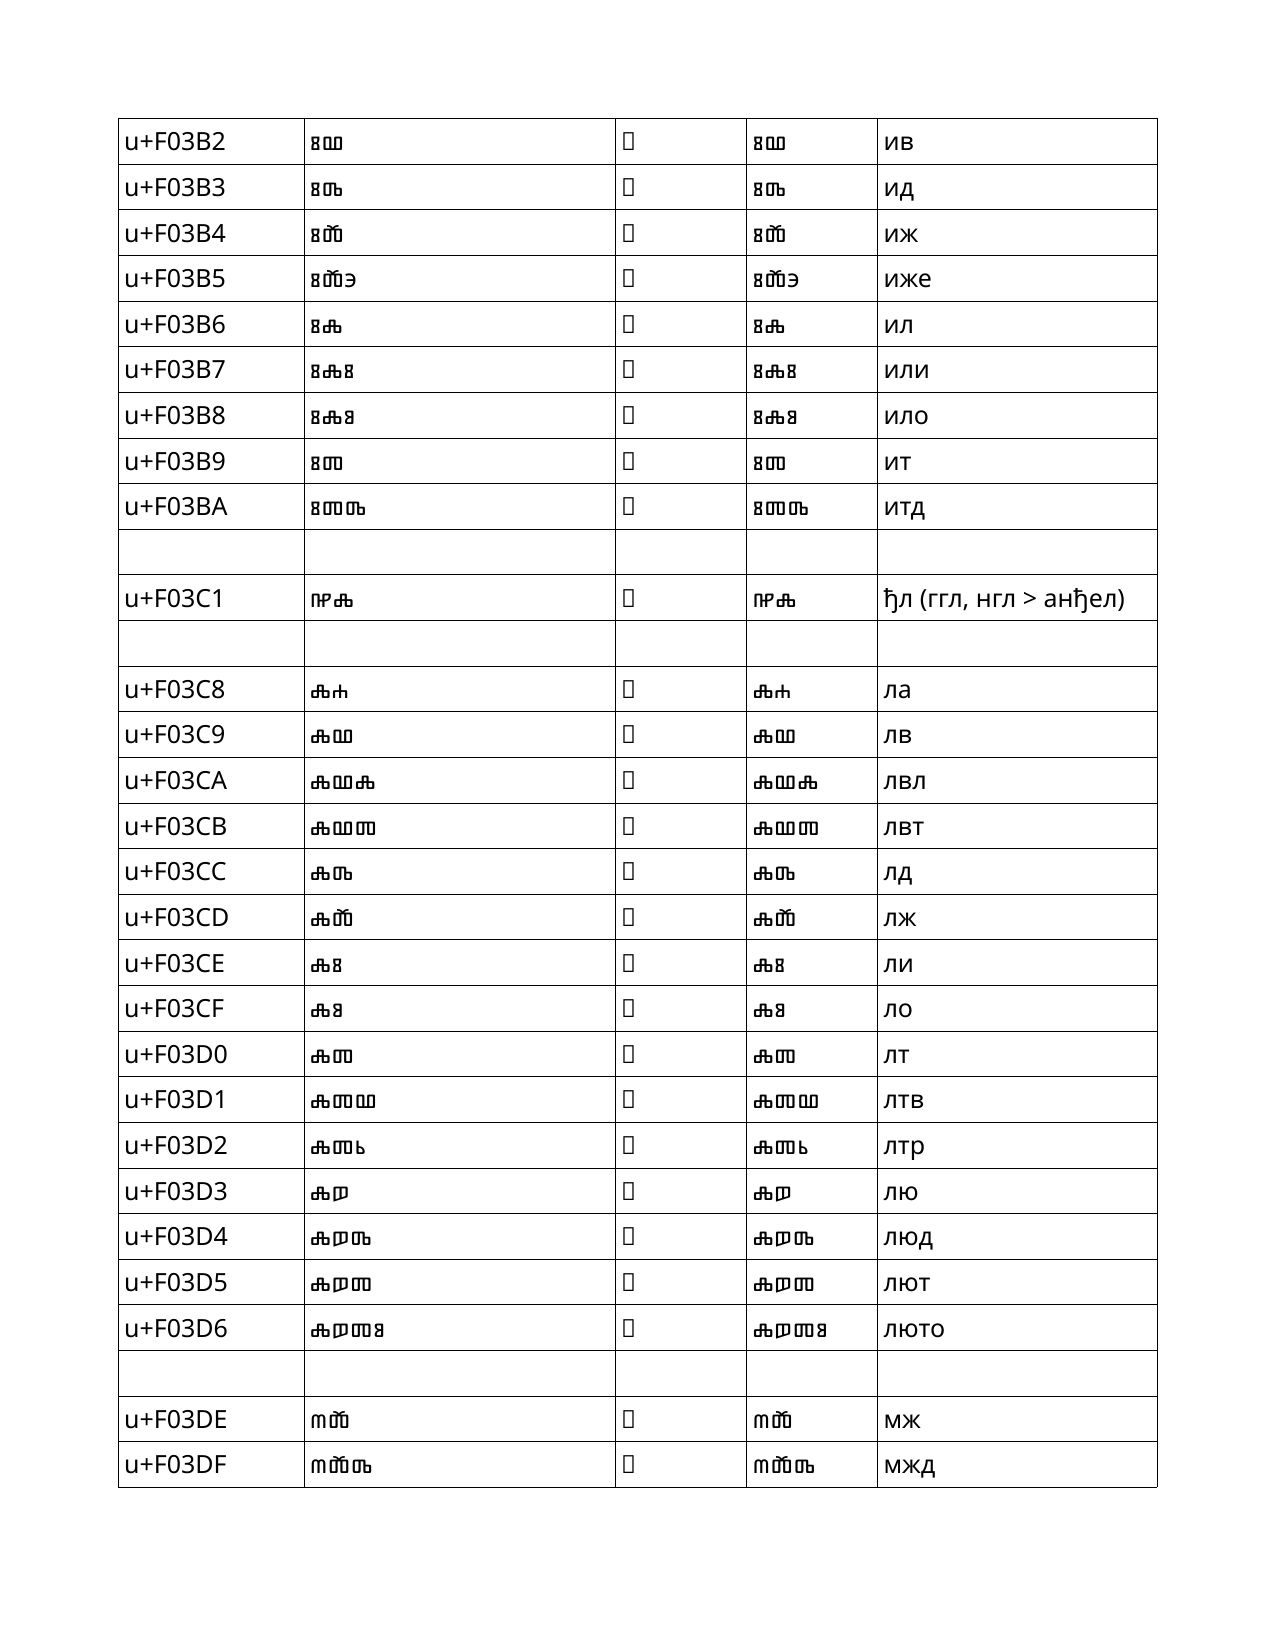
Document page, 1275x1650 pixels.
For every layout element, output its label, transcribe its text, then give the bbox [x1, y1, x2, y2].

table_cell u+F03CA [119, 758, 304, 802]
table_cell 󰏉 [616, 712, 746, 757]
table_cell ⰾⱓⰴ [747, 1214, 877, 1259]
table_cell лж [878, 895, 1157, 939]
table_cell ⰾⰲⱅ [747, 804, 877, 848]
table_cell ⰾⱓⱅⱁ [747, 1305, 877, 1350]
table_cell [119, 1351, 304, 1396]
table_cell ⰻⱅⰴ [747, 484, 877, 529]
table_cell u+F03D4 [119, 1214, 304, 1259]
table_cell ⰻⰶⰵ [747, 256, 877, 301]
table_cell [878, 530, 1157, 574]
table_cell ⰿⰶ [747, 1397, 877, 1441]
table_cell [305, 1351, 615, 1396]
table_cell 󰏔 [616, 1214, 746, 1259]
table_cell 󰏁 [616, 575, 746, 620]
table_cell [747, 1351, 877, 1396]
table_cell u+F03C1 [119, 575, 304, 620]
table_cell ⰾⱓⱅⱁ [305, 1305, 615, 1350]
table_cell ⰻⰲ [747, 119, 877, 164]
table_cell ли [878, 940, 1157, 985]
table_cell [878, 1351, 1157, 1396]
table_cell ило [878, 393, 1157, 437]
table_cell u+F03CD [119, 895, 304, 939]
table_cell u+F03D5 [119, 1260, 304, 1304]
table_cell 󰎷 [616, 347, 746, 392]
table_cell ⰾⱅ [747, 1032, 877, 1076]
table_cell ⰻⰶ [747, 210, 877, 255]
table_cell u+F03C9 [119, 712, 304, 757]
table_cell u+F03B5 [119, 256, 304, 301]
table_cell лвт [878, 804, 1157, 848]
table_cell [119, 530, 304, 574]
table_cell ⰾⱅⰲ [747, 1077, 877, 1122]
table_cell u+F03B3 [119, 165, 304, 209]
table_cell ⰾⱅⰲ [305, 1077, 615, 1122]
table_cell 󰎸 [616, 393, 746, 437]
table_cell u+F03D0 [119, 1032, 304, 1076]
table_cell ит [878, 439, 1157, 483]
table_cell ⰾⱅⱃ [305, 1123, 615, 1167]
table_cell ⰾⱅⱃ [747, 1123, 877, 1167]
table_cell ⰾⰰ [747, 667, 877, 711]
table_cell ⰻⱅⰴ [305, 484, 615, 529]
table_cell u+F03CF [119, 986, 304, 1031]
table_cell ⰾⱓⱅ [747, 1260, 877, 1304]
table_cell ⰻⰶⰵ [305, 256, 615, 301]
table_cell итд [878, 484, 1157, 529]
table_cell ⰾⱓ [305, 1169, 615, 1213]
table_cell [119, 621, 304, 666]
table_cell ⰻⰴ [305, 165, 615, 209]
table_cell u+F03B7 [119, 347, 304, 392]
table_cell u+F03BA [119, 484, 304, 529]
table_cell лтр [878, 1123, 1157, 1167]
table_cell лт [878, 1032, 1157, 1076]
table_cell [878, 621, 1157, 666]
table_cell ђл (ггл, нгл > анђел) [878, 575, 1157, 620]
table_cell 󰏋 [616, 804, 746, 848]
table_cell 󰏌 [616, 849, 746, 894]
table_cell 󰎶 [616, 302, 746, 346]
table_cell ⰻⰾⱁ [305, 393, 615, 437]
table_cell u+F03B4 [119, 210, 304, 255]
table_cell 󰎹 [616, 439, 746, 483]
table_cell [616, 1351, 746, 1396]
table_cell u+F03C8 [119, 667, 304, 711]
table_cell ид [878, 165, 1157, 209]
table_cell [616, 621, 746, 666]
table_cell лют [878, 1260, 1157, 1304]
table_cell ив [878, 119, 1157, 164]
table_cell люд [878, 1214, 1157, 1259]
table_cell 󰏞 [616, 1397, 746, 1441]
table_cell u+F03CE [119, 940, 304, 985]
table_cell u+F03CC [119, 849, 304, 894]
table_cell ло [878, 986, 1157, 1031]
table_cell 󰏈 [616, 667, 746, 711]
table_cell ⰾⰻ [305, 940, 615, 985]
table_cell [747, 621, 877, 666]
table_cell ⰾⰴ [305, 849, 615, 894]
table_cell ⰻⱅ [747, 439, 877, 483]
table_cell лтв [878, 1077, 1157, 1122]
table_cell ⰾⱁ [305, 986, 615, 1031]
table_cell ⰾⰴ [747, 849, 877, 894]
table_cell ⰻⰾⰻ [305, 347, 615, 392]
table_cell мж [878, 1397, 1157, 1441]
table_cell ⰿⰶ [305, 1397, 615, 1441]
table_cell [616, 530, 746, 574]
table_cell u+F03DF [119, 1442, 304, 1487]
table_cell ⰾⰶ [305, 895, 615, 939]
table_cell ⰼⰾ [305, 575, 615, 620]
table_cell ⰻⰾ [305, 302, 615, 346]
table_cell u+F03B9 [119, 439, 304, 483]
table_cell ⰿⰶⰴ [305, 1442, 615, 1487]
table_cell 󰏏 [616, 986, 746, 1031]
table_cell лд [878, 849, 1157, 894]
table_cell ⰾⱁ [747, 986, 877, 1031]
table_cell u+F03D1 [119, 1077, 304, 1122]
table_cell ⰾⱓ [747, 1169, 877, 1213]
table_cell u+F03B8 [119, 393, 304, 437]
table_cell лю [878, 1169, 1157, 1213]
table_cell мжд [878, 1442, 1157, 1487]
table_cell 󰏐 [616, 1032, 746, 1076]
table_cell u+F03B2 [119, 119, 304, 164]
table_cell 󰏊 [616, 758, 746, 802]
table_cell люто [878, 1305, 1157, 1350]
table_cell ⰾⰻ [747, 940, 877, 985]
table_cell ла [878, 667, 1157, 711]
table_cell лвл [878, 758, 1157, 802]
table_cell ⰾⱓⰴ [305, 1214, 615, 1259]
table_cell ⰾⰲⱅ [305, 804, 615, 848]
table_cell ⰼⰾ [747, 575, 877, 620]
table_cell ⰾⰲ [747, 712, 877, 757]
table_cell 󰎳 [616, 165, 746, 209]
table_cell ⰻⰶ [305, 210, 615, 255]
table_cell иже [878, 256, 1157, 301]
table_cell ⰻⰴ [747, 165, 877, 209]
table_cell ⰾⰲ [305, 712, 615, 757]
table_cell u+F03B6 [119, 302, 304, 346]
table_cell [747, 530, 877, 574]
table_cell ил [878, 302, 1157, 346]
table_cell лв [878, 712, 1157, 757]
table_cell ⰾⰲⰾ [305, 758, 615, 802]
table_cell ⰾⰰ [305, 667, 615, 711]
table_cell u+F03D2 [119, 1123, 304, 1167]
table_cell 󰏍 [616, 895, 746, 939]
table_cell 󰏕 [616, 1260, 746, 1304]
table_cell 󰏑 [616, 1077, 746, 1122]
table_cell иж [878, 210, 1157, 255]
table_cell u+F03D3 [119, 1169, 304, 1213]
table_cell или [878, 347, 1157, 392]
table_cell 󰎴 [616, 210, 746, 255]
table_cell ⰻⱅ [305, 439, 615, 483]
table_cell 󰏖 [616, 1305, 746, 1350]
table_cell 󰎺 [616, 484, 746, 529]
table_cell 󰏒 [616, 1123, 746, 1167]
table_cell ⰾⰲⰾ [747, 758, 877, 802]
table_cell ⰻⰲ [305, 119, 615, 164]
table_cell u+F03DE [119, 1397, 304, 1441]
table_cell 󰏎 [616, 940, 746, 985]
table_cell ⰿⰶⰴ [747, 1442, 877, 1487]
table_cell ⰾⰶ [747, 895, 877, 939]
table_cell 󰏓 [616, 1169, 746, 1213]
table_cell [305, 530, 615, 574]
table_cell ⰻⰾ [747, 302, 877, 346]
table_cell ⰻⰾⰻ [747, 347, 877, 392]
table_cell u+F03D6 [119, 1305, 304, 1350]
table_cell 󰏟 [616, 1442, 746, 1487]
table_cell 󰎲 [616, 119, 746, 164]
table_cell u+F03CB [119, 804, 304, 848]
table_cell [305, 621, 615, 666]
table_cell 󰎵 [616, 256, 746, 301]
table_cell ⰻⰾⱁ [747, 393, 877, 437]
table_cell ⰾⱅ [305, 1032, 615, 1076]
table_cell ⰾⱓⱅ [305, 1260, 615, 1304]
